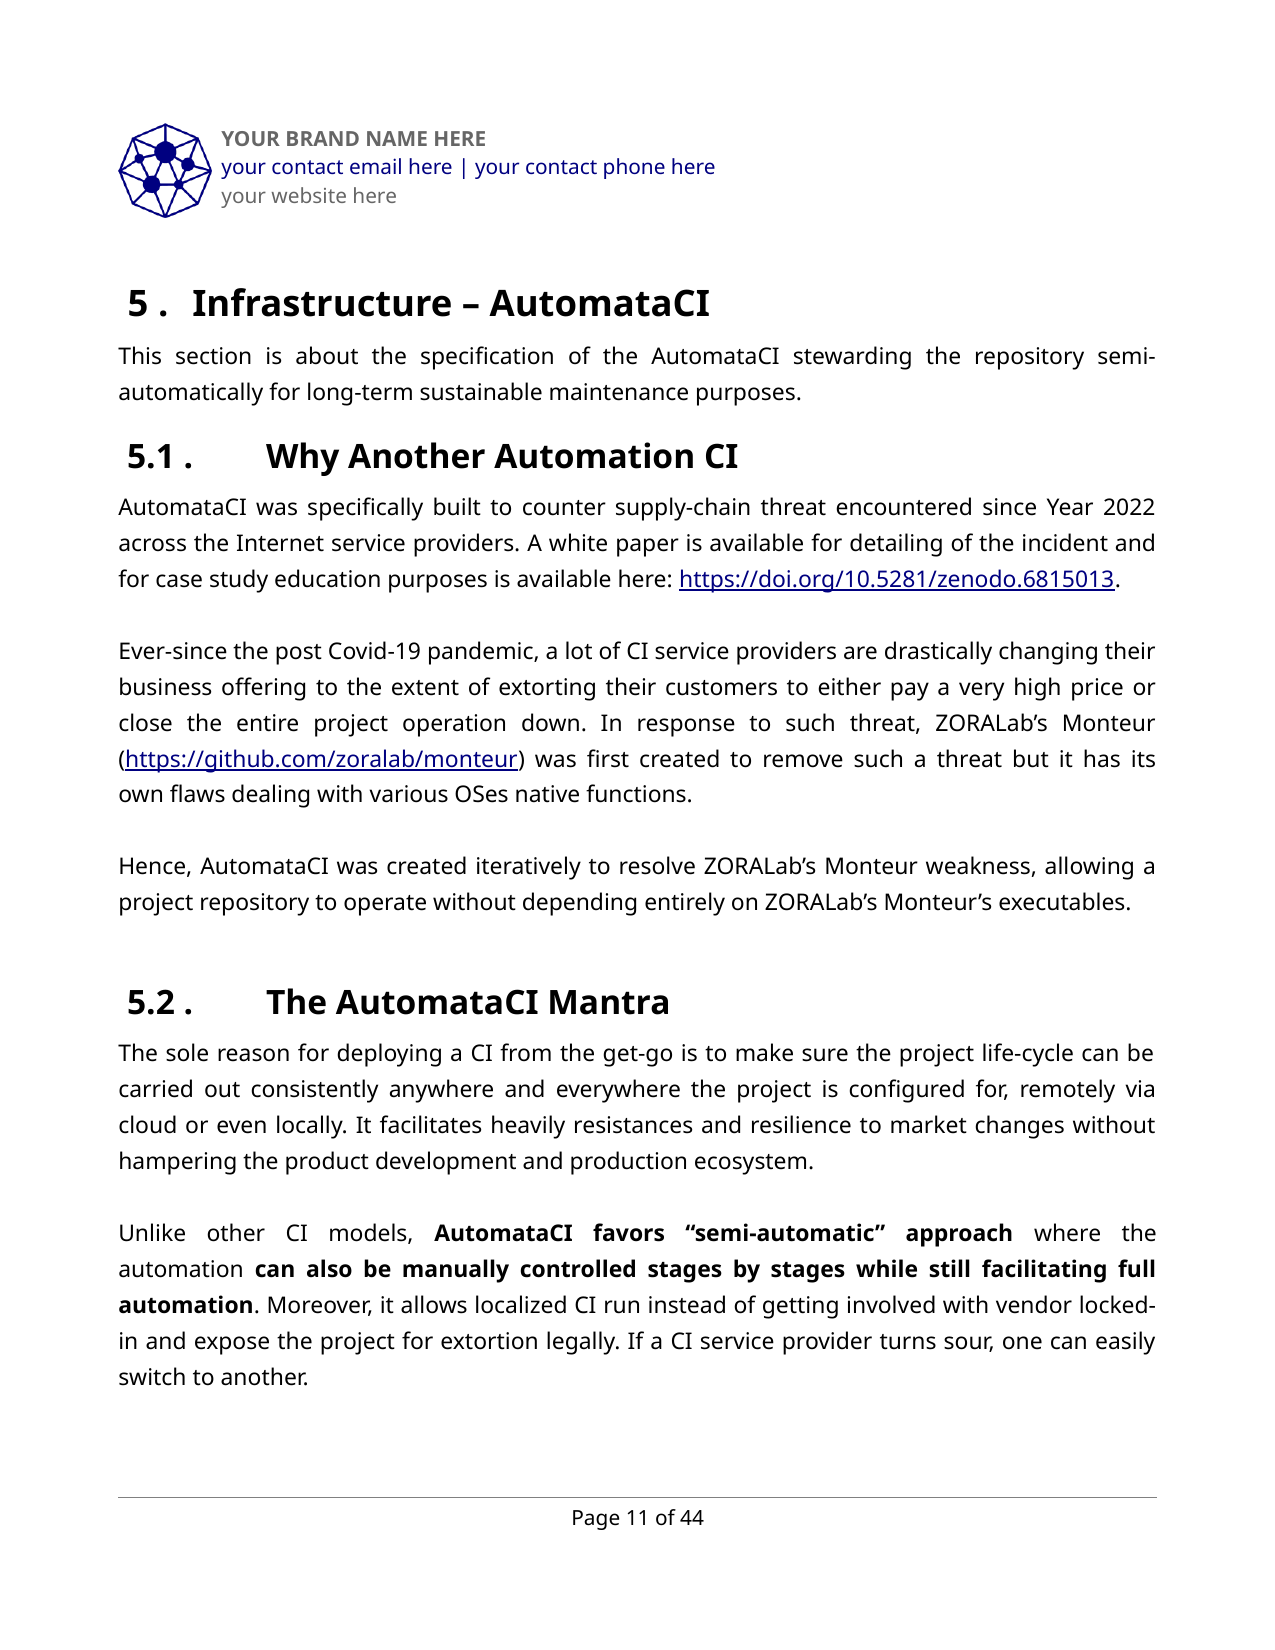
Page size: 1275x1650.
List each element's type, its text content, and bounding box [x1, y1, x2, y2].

text This section is about the specification of the AutomataCI stewarding the repository semi-automatically for long-term sustainable maintenance purposes. [118, 340, 1157, 407]
subtitle Infrastructure – AutomataCI [118, 278, 1157, 327]
text Unlike other CI models, AutomataCI favors “semi-automatic” approach where the automation can also be manually controlled stages by stages while still facilitating full automation. Moreover, it allows localized CI run instead of getting involved with vendor locked-in and expose the project for extortion legally. If a CI service provider turns sour, one can easily switch to another. [118, 1217, 1157, 1392]
text Ever-since the post Covid-19 pandemic, a lot of CI service providers are drastically changing their business offering to the extent of extorting their customers to either pay a very high price or close the entire project operation down. In response to such threat, ZORALab’s Monteur (https://github.com/zoralab/monteur) was first created to remove such a threat but it has its own flaws dealing with various OSes native functions. [118, 635, 1157, 810]
picture [118, 123, 212, 218]
text Hence, AutomataCI was created iteratively to resolve ZORALab’s Monteur weakness, allowing a project repository to operate without depending entirely on ZORALab’s Monteur’s executables. [118, 850, 1157, 917]
subtitle Why Another Automation CI [118, 433, 1157, 478]
text The sole reason for deploying a CI from the get-go is to make sure the project life-cycle can be carried out consistently anywhere and everywhere the project is configured for, remotely via cloud or even locally. It facilitates heavily resistances and resilience to market changes without hampering the product development and production ecosystem. [118, 1037, 1157, 1176]
text AutomataCI was specifically built to counter supply-chain threat encountered since Year 2022 across the Internet service providers. A white paper is available for detailing of the incident and for case study education purposes is available here: https://doi.org/10.5281/zenodo.6815013. [118, 491, 1157, 594]
subtitle The AutomataCI Mantra [118, 979, 1157, 1025]
